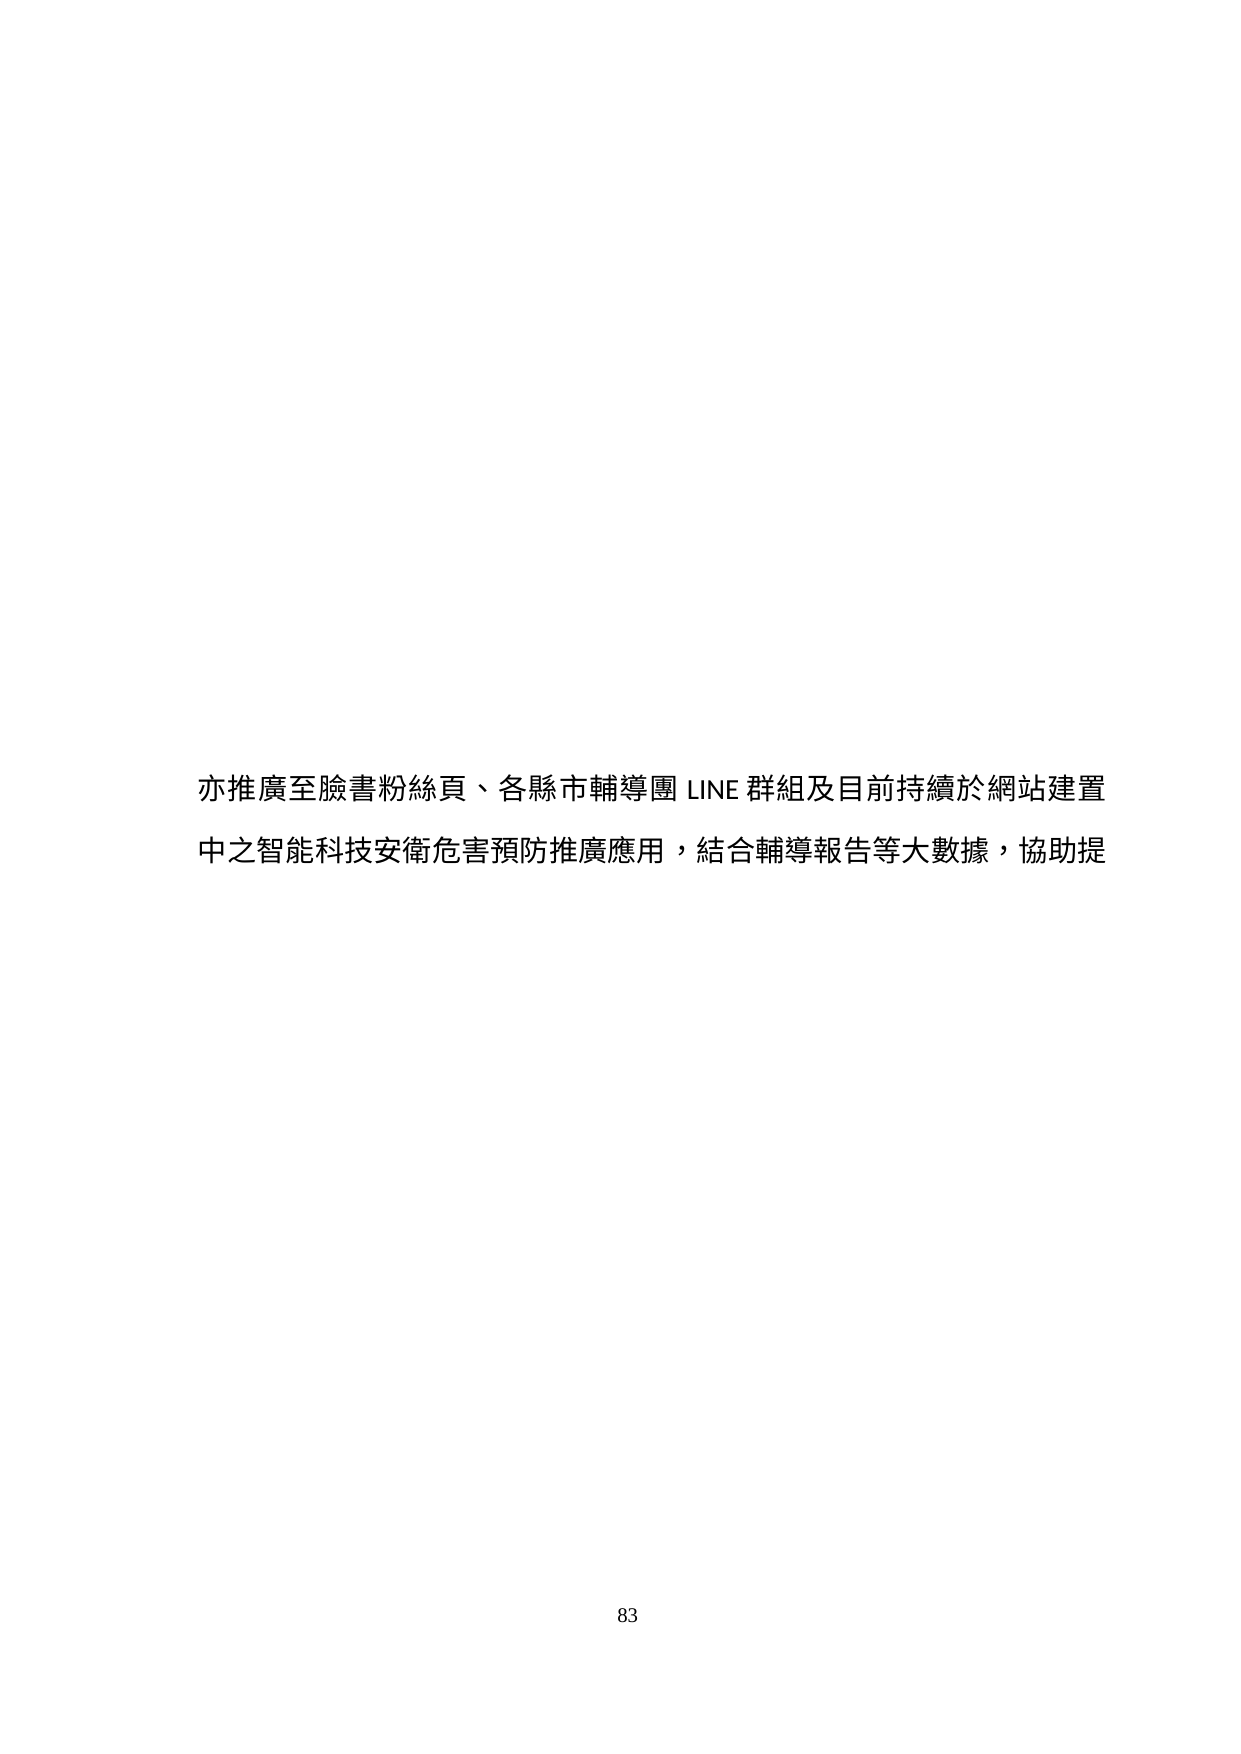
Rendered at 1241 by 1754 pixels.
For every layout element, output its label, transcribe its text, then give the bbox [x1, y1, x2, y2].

text 亦推廣至臉書粉絲頁、各縣市輔導團LINE群組及目前持續於網站建置中之智能科技安衛危害預防推廣應用，結合輔導報告等大數據，協助提 [198, 745, 1107, 870]
